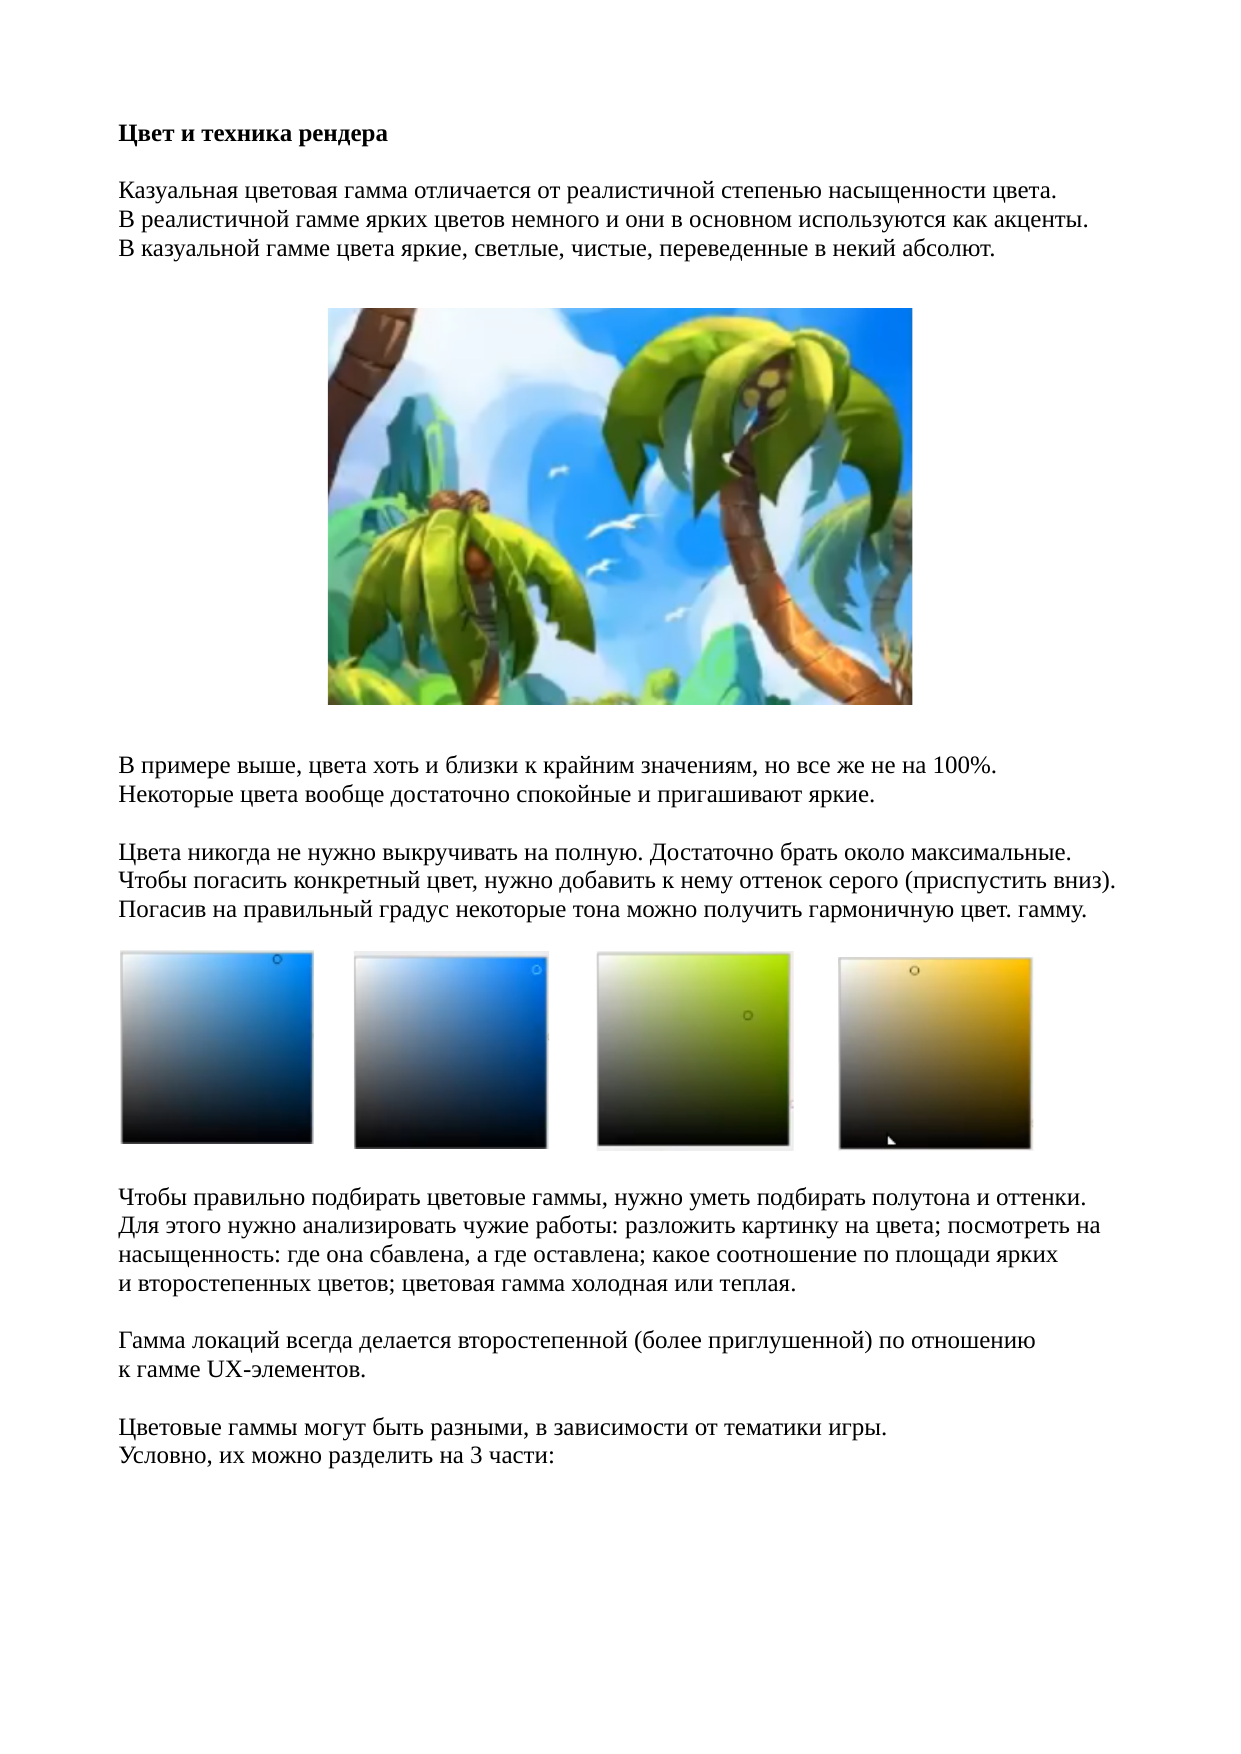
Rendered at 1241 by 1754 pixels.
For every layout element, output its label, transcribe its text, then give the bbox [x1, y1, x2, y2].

picture [353, 951, 550, 1149]
text Условно, их можно разделить на 3 части: [118, 1441, 1122, 1469]
text Чтобы погасить конкретный цвет, нужно добавить к нему оттенок серого (приспустить вниз). [118, 866, 1122, 894]
text и второстепенных цветов; цветовая гамма холодная или теплая. [118, 1268, 1122, 1297]
picture [838, 957, 1034, 1151]
picture [120, 950, 314, 1144]
text Гамма локаций всегда делается второстепенной (более приглушенной) по отношению [118, 1326, 1122, 1354]
text Цветовые гаммы могут быть разными, в зависимости от тематики игры. [118, 1412, 1122, 1441]
text к гамме UX-элементов. [118, 1354, 1122, 1383]
text В казуальной гамме цвета яркие, светлые, чистые, переведенные в некий абсолют. [118, 233, 1122, 262]
picture [596, 951, 794, 1151]
text Казуальная цветовая гамма отличается от реалистичной степенью насыщенности цвета. [118, 176, 1122, 204]
text Цвета никогда не нужно выкручивать на полную. Достаточно брать около максимальные. [118, 837, 1122, 866]
text В примере выше, цвета хоть и близки к крайним значениям, но все же не на 100%. [118, 751, 1122, 779]
text Чтобы правильно подбирать цветовые гаммы, нужно уметь подбирать полутона и оттенки. [118, 1182, 1122, 1211]
text Цвет и техника рендера [118, 118, 1122, 147]
text Для этого нужно анализировать чужие работы: разложить картинку на цвета; посмотреть на насыщенность: где она сбавлена, а где оставлена; какое соотношение по площади ярких [118, 1211, 1122, 1268]
text Некоторые цвета вообще достаточно спокойные и пригашивают яркие. [118, 779, 1122, 808]
text Погасив на правильный градус некоторые тона можно получить гармоничную цвет. гамму. [118, 894, 1122, 923]
text В реалистичной гамме ярких цветов немного и они в основном используются как акценты. [118, 204, 1122, 233]
picture [327, 308, 913, 705]
